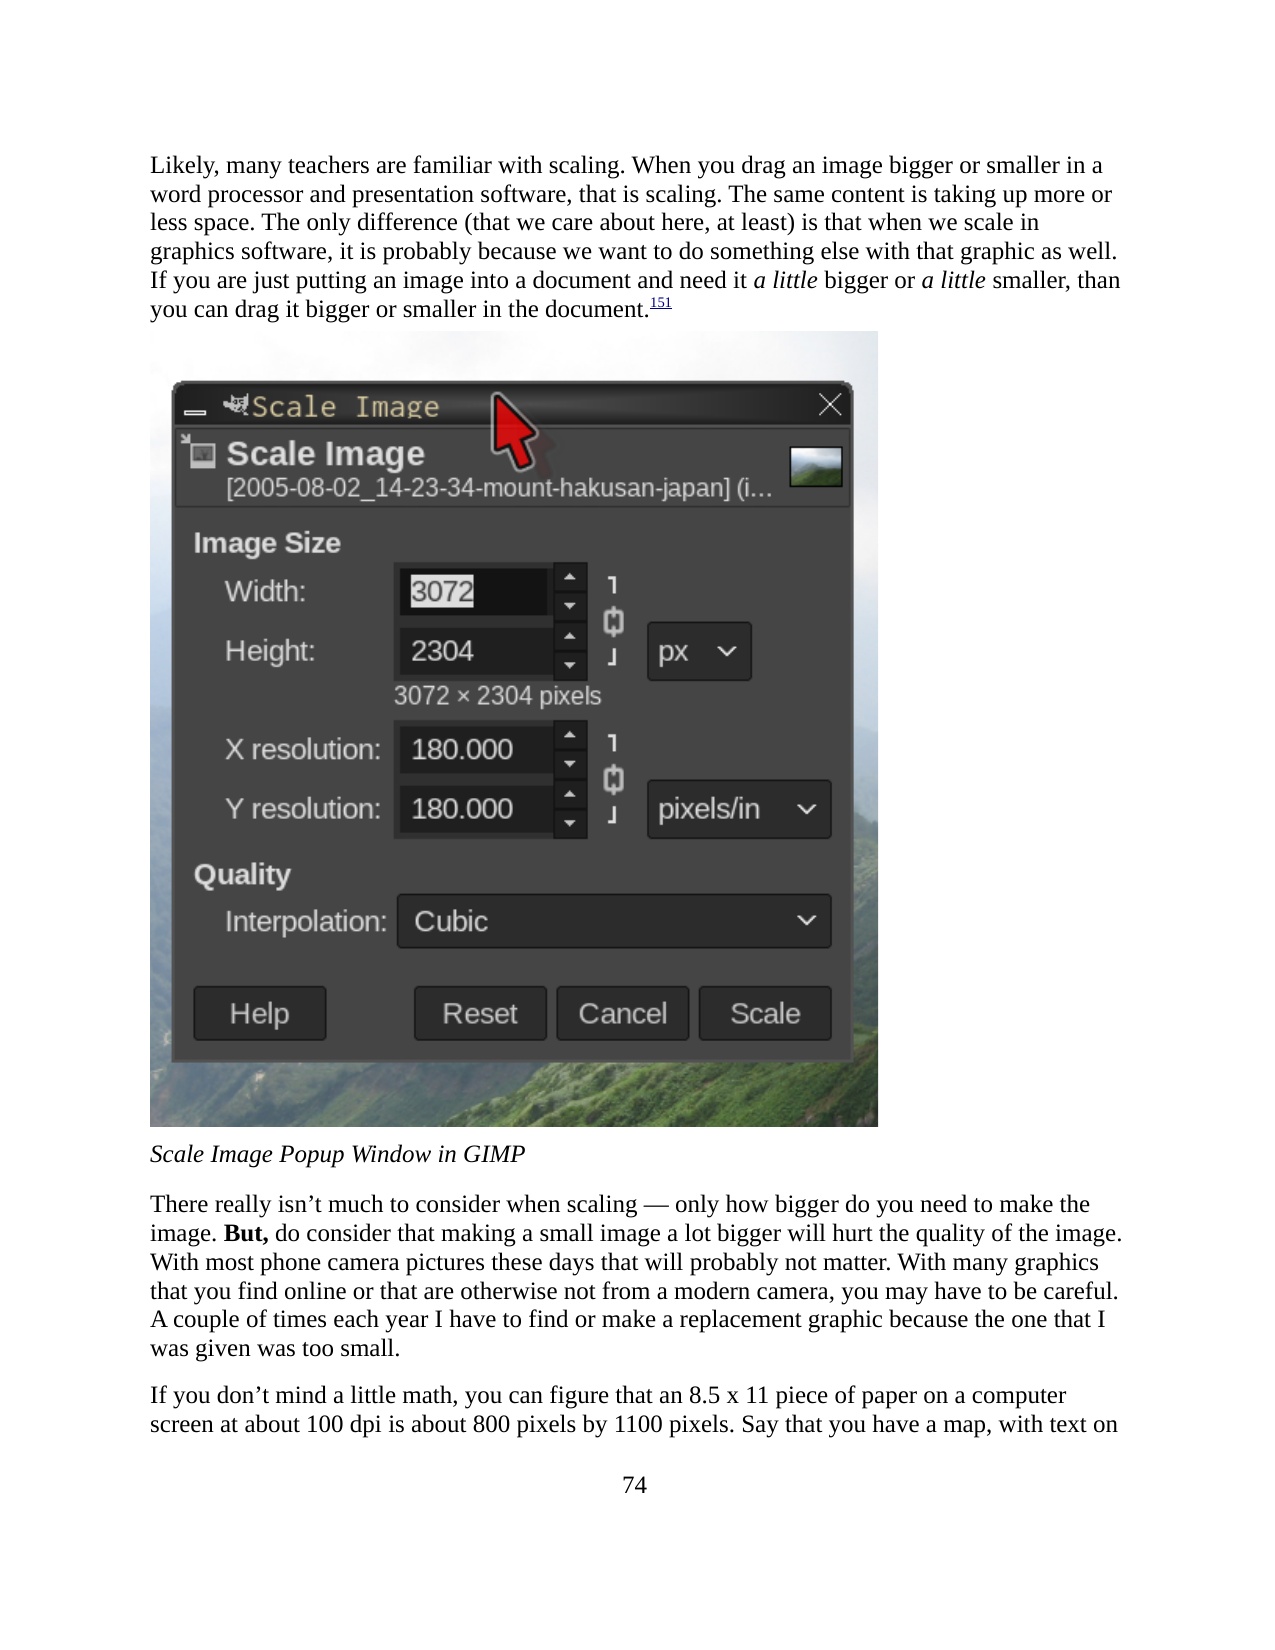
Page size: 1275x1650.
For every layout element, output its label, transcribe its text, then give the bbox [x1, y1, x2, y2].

picture [150, 331, 879, 1127]
text There really isn’t much to consider when scaling — only how bigger do you need to make the image. But, do consider that making a small image a lot bigger will hurt the quality of the image. With most phone camera pictures these days that will probably not matter. With many graphics that you find online or that are otherwise not from a modern camera, you may have to be careful. A couple of times each year I have to find or make a replacement graphic because the one that I was given was too small. [150, 1189, 1125, 1362]
text Likely, many teachers are familiar with scaling. When you drag an image bigger or smaller in a word processor and presentation software, that is scaling. The same content is taking up more or less space. The only difference (that we care about here, at least) is that when we scale in graphics software, it is probably because we want to do something else with that graphic as well. If you are just putting an image into a document and need it a little bigger or a little smaller, than you can drag it bigger or smaller in the document.151 [150, 150, 1125, 322]
text Scale Image Popup Window in GIMP [150, 1139, 1125, 1168]
text If you don’t mind a little math, you can figure that an 8.5 x 11 piece of paper on a computer screen at about 100 dpi is about 800 pixels by 1100 pixels. Say that you have a map, with text on [150, 1380, 1125, 1437]
